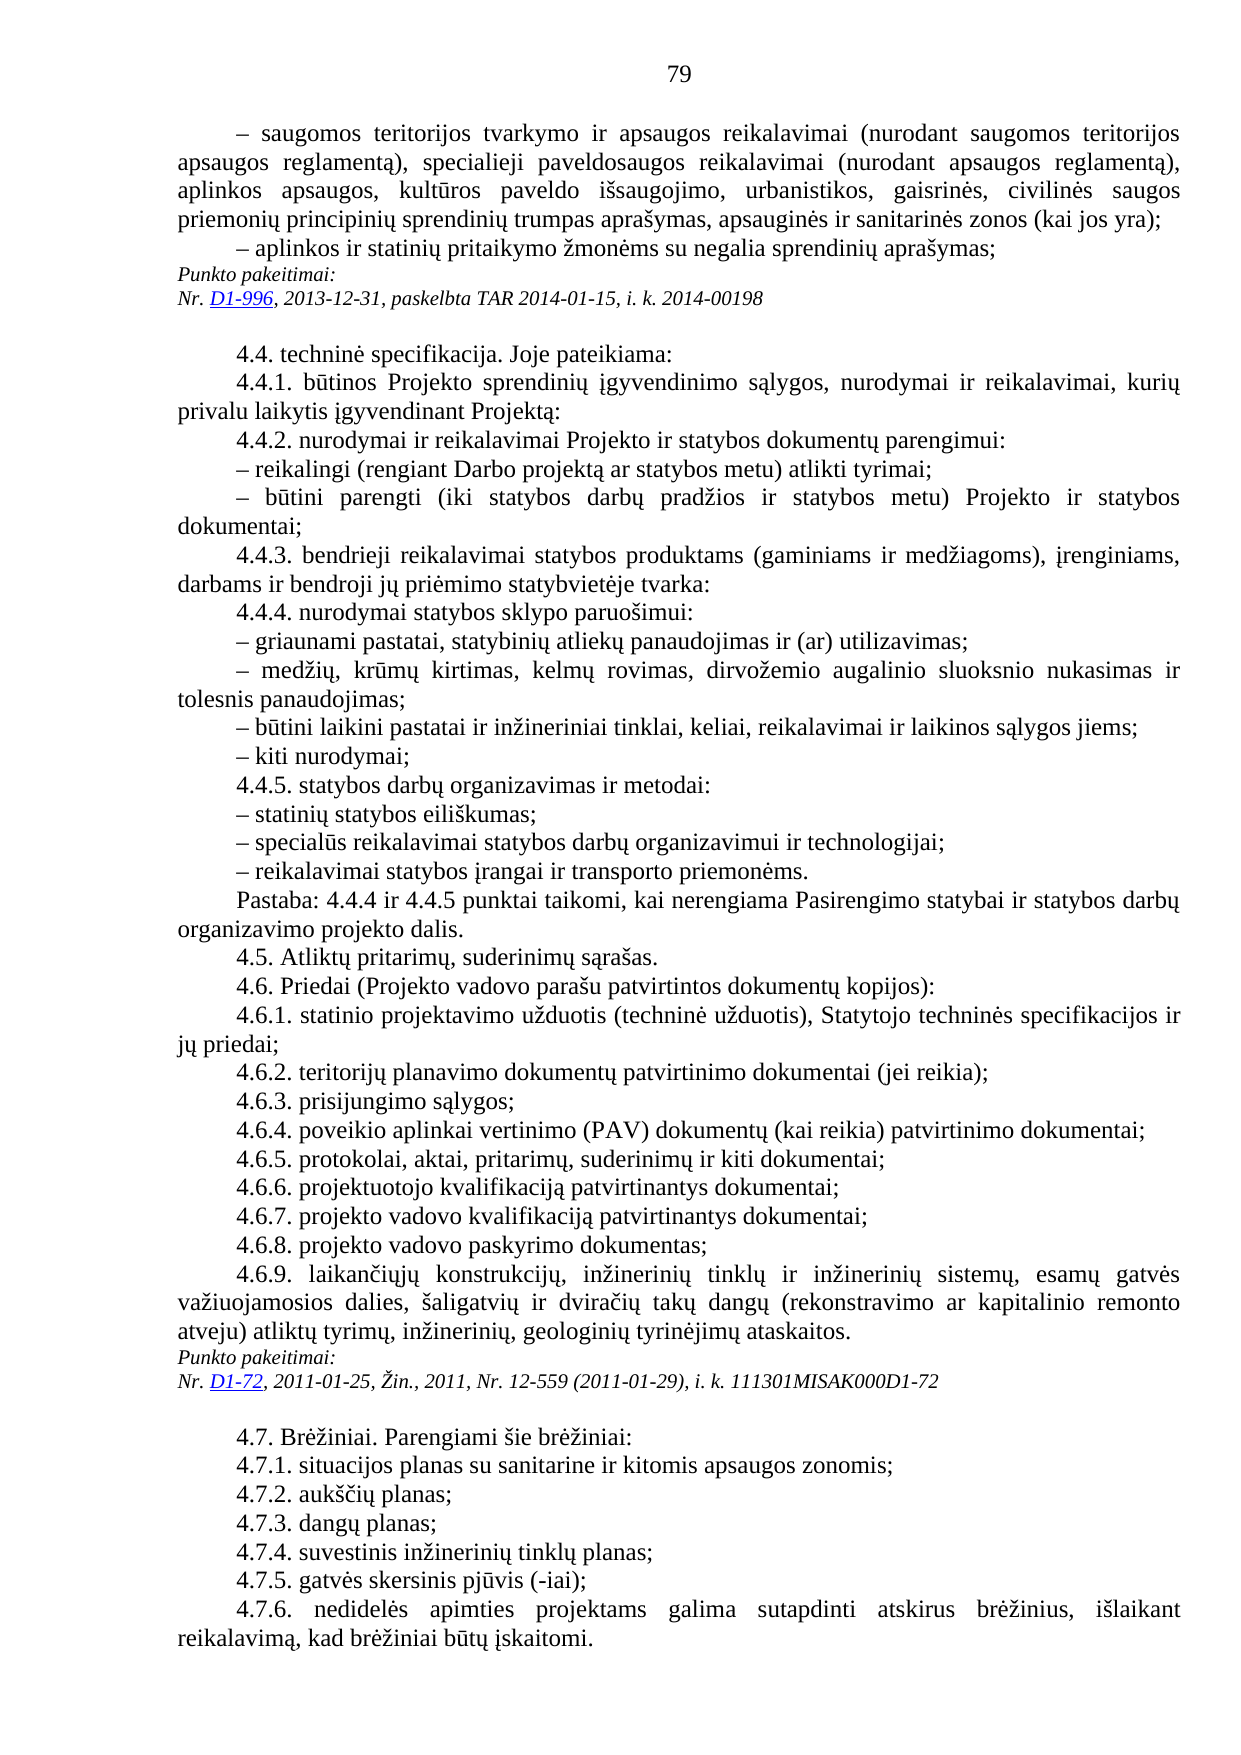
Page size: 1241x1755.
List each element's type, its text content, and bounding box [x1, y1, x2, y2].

text – statinių statybos eiliškumas; [177, 799, 1181, 827]
text 4.7. Brėžiniai. Parengiami šie brėžiniai: [177, 1422, 1181, 1451]
text 4.6.8. projekto vadovo paskyrimo dokumentas; [177, 1230, 1181, 1259]
text 4.7.2. aukščių planas; [177, 1479, 1181, 1508]
text 4.4.5. statybos darbų organizavimas ir metodai: [177, 770, 1181, 799]
text – būtini laikini pastatai ir inžineriniai tinklai, keliai, reikalavimai ir laikinos sąlygos jiems; [177, 712, 1181, 741]
text 4.7.6. nedidelės apimties projektams galima sutapdinti atskirus brėžinius, išlaikant reikalavimą, kad brėžiniai būtų įskaitomi. [177, 1594, 1181, 1652]
text 4.6.7. projekto vadovo kvalifikaciją patvirtinantys dokumentai; [177, 1201, 1181, 1230]
text – reikalavimai statybos įrangai ir transporto priemonėms. [177, 856, 1181, 885]
text – aplinkos ir statinių pritaikymo žmonėms su negalia sprendinių aprašymas; [177, 233, 1181, 262]
text Nr. D1-72, 2011-01-25, Žin., 2011, Nr. 12-559 (2011-01-29), i. k. 111301MISAK000D1-72 [177, 1369, 1181, 1393]
text 4.4. techninė specifikacija. Joje pateikiama: [177, 339, 1181, 367]
text – būtini parengti (iki statybos darbų pradžios ir statybos metu) Projekto ir statybos dokumentai; [177, 482, 1181, 540]
text 4.4.4. nurodymai statybos sklypo paruošimui: [177, 597, 1181, 626]
text 4.4.3. bendrieji reikalavimai statybos produktams (gaminiams ir medžiagoms), įrenginiams, darbams ir bendroji jų priėmimo statybvietėje tvarka: [177, 540, 1181, 597]
text – saugomos teritorijos tvarkymo ir apsaugos reikalavimai (nurodant saugomos teritorijos apsaugos reglamentą), specialieji paveldosaugos reikalavimai (nurodant apsaugos reglamentą), aplinkos apsaugos, kultūros paveldo išsaugojimo, urbanistikos, gaisrinės, civilinės saugos priemonių principinių sprendinių trumpas aprašymas, apsauginės ir sanitarinės zonos (kai jos yra); [177, 118, 1181, 233]
text Pastaba: 4.4.4 ir 4.4.5 punktai taikomi, kai nerengiama Pasirengimo statybai ir statybos darbų organizavimo projekto dalis. [177, 885, 1181, 942]
text – medžių, krūmų kirtimas, kelmų rovimas, dirvožemio augalinio sluoksnio nukasimas ir tolesnis panaudojimas; [177, 655, 1181, 712]
text 4.6.1. statinio projektavimo užduotis (techninė užduotis), Statytojo techninės specifikacijos ir jų priedai; [177, 1000, 1181, 1057]
text – specialūs reikalavimai statybos darbų organizavimui ir technologijai; [177, 827, 1181, 856]
text 4.6.4. poveikio aplinkai vertinimo (PAV) dokumentų (kai reikia) patvirtinimo dokumentai; [177, 1115, 1181, 1144]
text 4.6.3. prisijungimo sąlygos; [177, 1086, 1181, 1115]
text – kiti nurodymai; [177, 741, 1181, 770]
text 4.7.4. suvestinis inžinerinių tinklų planas; [177, 1537, 1181, 1566]
text 4.6. Priedai (Projekto vadovo parašu patvirtintos dokumentų kopijos): [177, 971, 1181, 1000]
text 4.4.1. būtinos Projekto sprendinių įgyvendinimo sąlygos, nurodymai ir reikalavimai, kurių privalu laikytis įgyvendinant Projektą: [177, 367, 1181, 425]
text – griaunami pastatai, statybinių atliekų panaudojimas ir (ar) utilizavimas; [177, 626, 1181, 655]
text Punkto pakeitimai: [177, 1345, 1181, 1369]
text – reikalingi (rengiant Darbo projektą ar statybos metu) atlikti tyrimai; [177, 454, 1181, 482]
text 4.7.3. dangų planas; [177, 1508, 1181, 1537]
text Nr. D1-996, 2013-12-31, paskelbta TAR 2014-01-15, i. k. 2014-00198 [177, 286, 1181, 310]
text 4.7.1. situacijos planas su sanitarine ir kitomis apsaugos zonomis; [177, 1451, 1181, 1479]
text 4.6.5. protokolai, aktai, pritarimų, suderinimų ir kiti dokumentai; [177, 1144, 1181, 1172]
text 4.6.6. projektuotojo kvalifikaciją patvirtinantys dokumentai; [177, 1172, 1181, 1201]
text 4.5. Atliktų pritarimų, suderinimų sąrašas. [177, 942, 1181, 971]
text 4.4.2. nurodymai ir reikalavimai Projekto ir statybos dokumentų parengimui: [177, 425, 1181, 454]
text 4.6.9. laikančiųjų konstrukcijų, inžinerinių tinklų ir inžinerinių sistemų, esamų gatvės važiuojamosios dalies, šaligatvių ir dviračių takų dangų (rekonstravimo ar kapitalinio remonto atveju) atliktų tyrimų, inžinerinių, geologinių tyrinėjimų ataskaitos. [177, 1259, 1181, 1345]
text 4.6.2. teritorijų planavimo dokumentų patvirtinimo dokumentai (jei reikia); [177, 1057, 1181, 1086]
text Punkto pakeitimai: [177, 262, 1181, 286]
text 4.7.5. gatvės skersinis pjūvis (-iai); [177, 1566, 1181, 1594]
